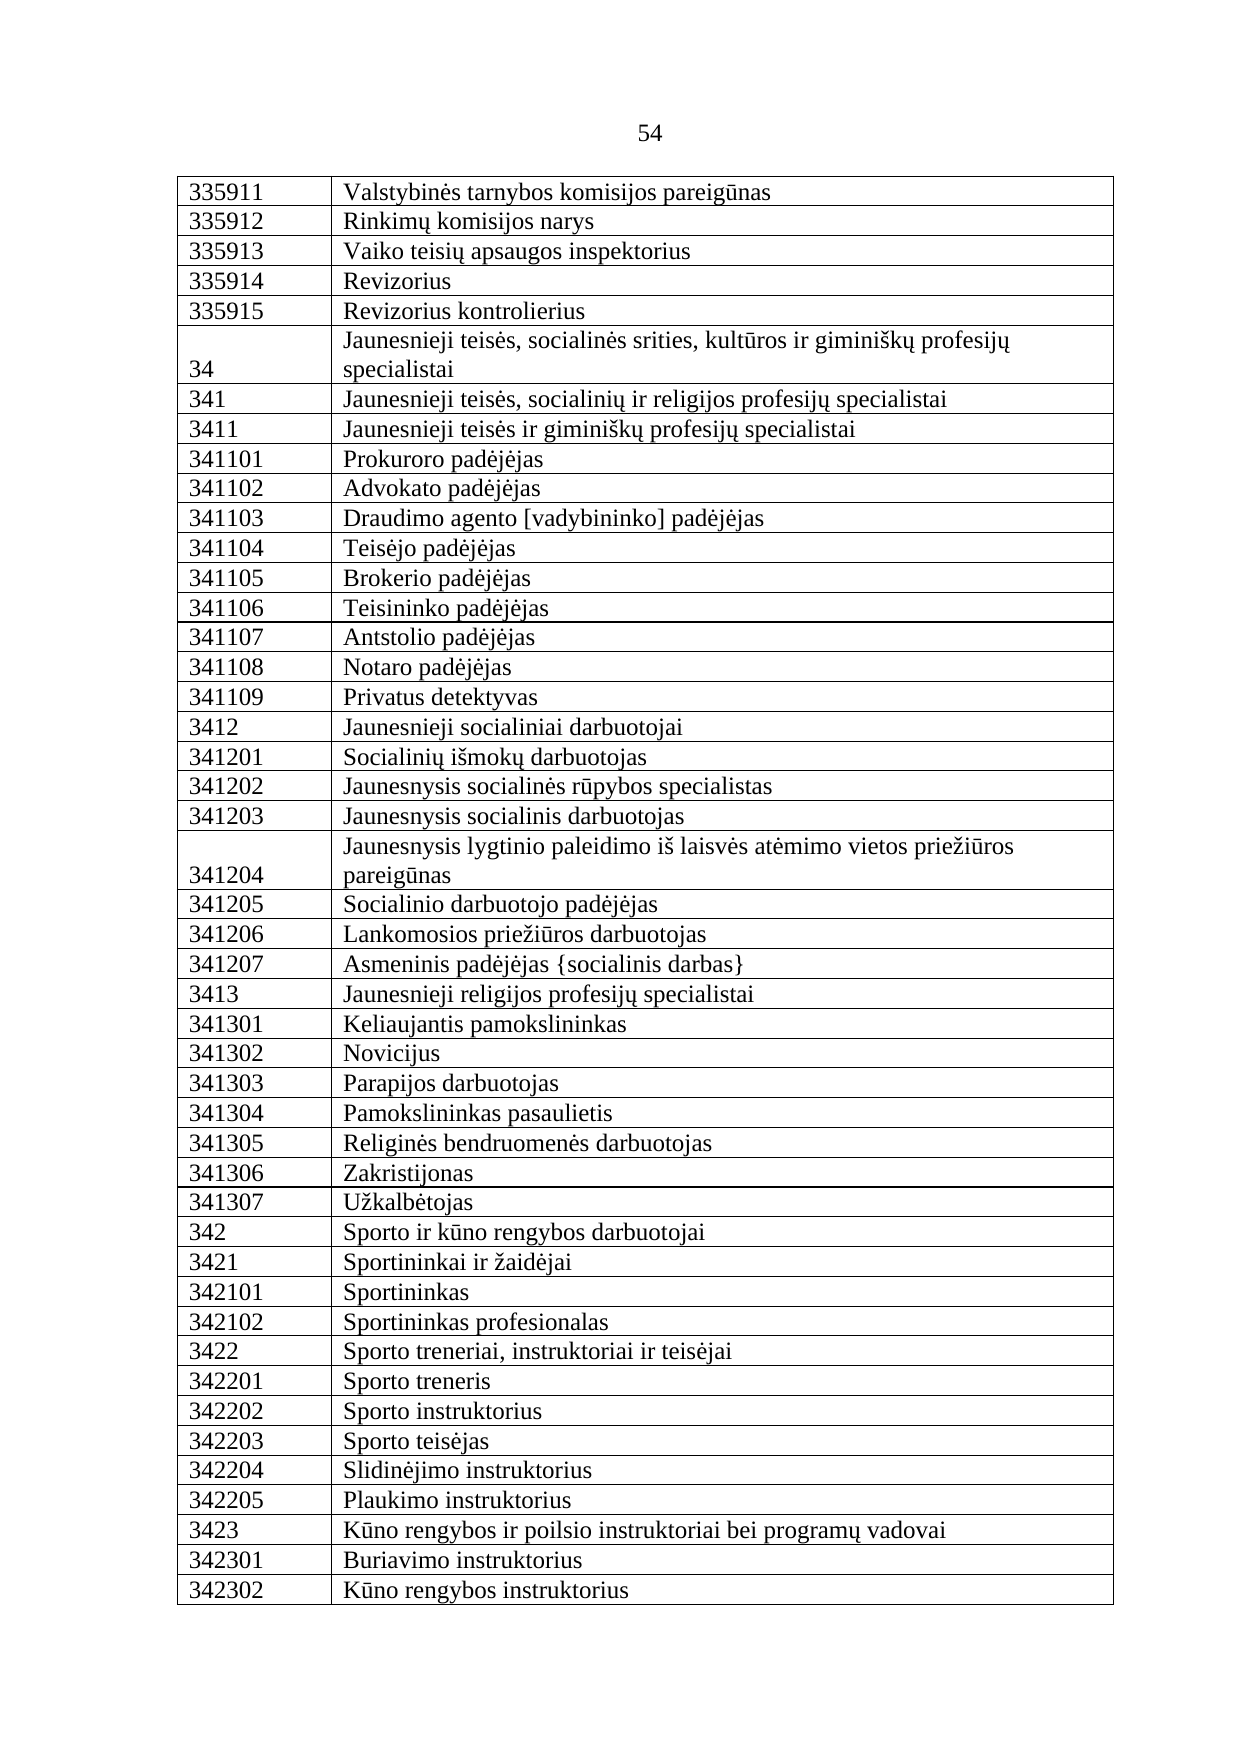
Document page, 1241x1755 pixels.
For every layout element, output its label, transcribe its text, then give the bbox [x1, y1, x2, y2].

table_cell 3421 [178, 1247, 331, 1276]
table_cell [1114, 1067, 1119, 1097]
table_cell Revizorius [332, 266, 1113, 295]
table_cell Socialinio darbuotojo padėjėjas [332, 890, 1113, 918]
table_cell 335914 [178, 266, 331, 295]
table_cell 341306 [178, 1158, 331, 1186]
table_cell [1114, 205, 1119, 235]
table_cell [1114, 1306, 1119, 1335]
table_cell [1114, 1186, 1119, 1216]
table_cell 341106 [178, 593, 331, 621]
table_cell 342205 [178, 1485, 331, 1514]
table_cell 341302 [178, 1039, 331, 1067]
table_cell 341102 [178, 474, 331, 502]
table_cell 342101 [178, 1277, 331, 1306]
table_cell 341205 [178, 890, 331, 918]
table_cell 341204 [178, 831, 331, 888]
table_cell 341104 [178, 533, 331, 562]
table_cell [1114, 889, 1119, 918]
table_cell 342301 [178, 1545, 331, 1574]
table_cell 341202 [178, 771, 331, 800]
table_cell 341201 [178, 742, 331, 770]
table_cell [1114, 1276, 1119, 1306]
table_cell Jaunesnieji teisės ir giminiškų profesijų specialistai [332, 414, 1113, 443]
table_cell 341 [178, 384, 331, 413]
table_cell Jaunesnysis lygtinio paleidimo iš laisvės atėmimo vietos priežiūros pareigūnas [332, 831, 1113, 888]
table_cell 3422 [178, 1336, 331, 1365]
table_cell Teisėjo padėjėjas [332, 533, 1113, 562]
table_cell Teisininko padėjėjas [332, 593, 1113, 621]
table_cell 335913 [178, 236, 331, 265]
table_cell 342302 [178, 1575, 331, 1603]
table_cell 342202 [178, 1396, 331, 1425]
table_cell [1114, 621, 1119, 651]
table_cell 342204 [178, 1456, 331, 1484]
table_cell [1114, 830, 1119, 888]
table_cell [1114, 295, 1119, 324]
table_cell Kūno rengybos instruktorius [332, 1575, 1113, 1603]
table_cell Jaunesnieji teisės, socialinės srities, kultūros ir giminiškų profesijų specialistai [332, 326, 1113, 383]
table_cell 342102 [178, 1307, 331, 1335]
table_cell Pamokslininkas pasaulietis [332, 1098, 1113, 1127]
table_cell Buriavimo instruktorius [332, 1545, 1113, 1574]
table_cell Sporto treneris [332, 1366, 1113, 1395]
table_cell [1114, 1544, 1119, 1574]
table_cell Užkalbėtojas [332, 1188, 1113, 1216]
table_cell Sportininkas [332, 1277, 1113, 1306]
table_cell 335911 [178, 177, 331, 205]
table_cell [1114, 1157, 1119, 1186]
table_cell Jaunesnieji socialiniai darbuotojai [332, 712, 1113, 741]
table_cell [1114, 443, 1119, 472]
table_cell Plaukimo instruktorius [332, 1485, 1113, 1514]
table_cell 3412 [178, 712, 331, 741]
table_cell [1114, 473, 1119, 502]
table_cell Jaunesnieji religijos profesijų specialistai [332, 979, 1113, 1008]
table_cell Valstybinės tarnybos komisijos pareigūnas [332, 177, 1113, 205]
table_cell 335915 [178, 296, 331, 324]
table_cell [1114, 532, 1119, 562]
table_cell 3413 [178, 979, 331, 1008]
table_cell Jaunesnysis socialinės rūpybos specialistas [332, 771, 1113, 800]
table_cell Parapijos darbuotojas [332, 1068, 1113, 1097]
table_cell [1114, 1335, 1119, 1365]
table_cell [1114, 265, 1119, 295]
table_cell [1114, 741, 1119, 770]
table_cell 341203 [178, 801, 331, 830]
table_cell [1114, 1216, 1119, 1246]
table_cell [1114, 1008, 1119, 1037]
table_cell Brokerio padėjėjas [332, 563, 1113, 592]
table_cell [1114, 502, 1119, 532]
table_cell Religinės bendruomenės darbuotojas [332, 1128, 1113, 1157]
table_cell 3411 [178, 414, 331, 443]
table_cell 34 [178, 326, 331, 383]
table_cell Vaiko teisių apsaugos inspektorius [332, 236, 1113, 265]
table_cell [1114, 918, 1119, 948]
table_cell Draudimo agento [vadybininko] padėjėjas [332, 503, 1113, 532]
table_cell [1114, 562, 1119, 592]
table_cell [1114, 592, 1119, 621]
table_cell [1114, 800, 1119, 830]
table_cell [1114, 413, 1119, 443]
table_cell 342203 [178, 1426, 331, 1454]
table_cell Sportininkai ir žaidėjai [332, 1247, 1113, 1276]
table_cell [1114, 1365, 1119, 1395]
table_cell Socialinių išmokų darbuotojas [332, 742, 1113, 770]
table_cell Notaro padėjėjas [332, 652, 1113, 681]
table_cell Sporto instruktorius [332, 1396, 1113, 1425]
table_cell 341108 [178, 652, 331, 681]
table_cell [1114, 325, 1119, 383]
table_cell [1114, 1246, 1119, 1276]
table_cell [1114, 1455, 1119, 1484]
table_cell [1114, 383, 1119, 413]
table_cell Keliaujantis pamokslininkas [332, 1009, 1113, 1037]
table_cell [1114, 711, 1119, 741]
table_cell Sporto ir kūno rengybos darbuotojai [332, 1217, 1113, 1246]
table_cell Jaunesnysis socialinis darbuotojas [332, 801, 1113, 830]
table_cell [1114, 1038, 1119, 1067]
table_cell [1114, 1395, 1119, 1425]
table_cell 341207 [178, 949, 331, 978]
table_cell Slidinėjimo instruktorius [332, 1456, 1113, 1484]
table_cell [1114, 235, 1119, 265]
table_cell 341107 [178, 623, 331, 651]
table_cell 341307 [178, 1188, 331, 1216]
table_cell 341101 [178, 444, 331, 472]
table_cell 341103 [178, 503, 331, 532]
table_cell Antstolio padėjėjas [332, 623, 1113, 651]
table_cell Jaunesnieji teisės, socialinių ir religijos profesijų specialistai [332, 384, 1113, 413]
table_cell [1114, 948, 1119, 978]
table_cell Advokato padėjėjas [332, 474, 1113, 502]
table_cell 341109 [178, 682, 331, 711]
table_cell [1114, 1514, 1119, 1544]
table_cell Zakristijonas [332, 1158, 1113, 1186]
table_cell [1114, 1484, 1119, 1514]
table_cell 335912 [178, 206, 331, 235]
table_cell [1114, 1127, 1119, 1157]
table_cell 341305 [178, 1128, 331, 1157]
table_cell Prokuroro padėjėjas [332, 444, 1113, 472]
table_cell [1114, 770, 1119, 800]
table_cell [1114, 681, 1119, 711]
table_cell 342 [178, 1217, 331, 1246]
table_cell 342201 [178, 1366, 331, 1395]
table_cell Lankomosios priežiūros darbuotojas [332, 919, 1113, 948]
table_cell 341206 [178, 919, 331, 948]
table_cell Sporto teisėjas [332, 1426, 1113, 1454]
table_cell 3423 [178, 1515, 331, 1544]
table_cell [1114, 1097, 1119, 1127]
table_cell Privatus detektyvas [332, 682, 1113, 711]
table_cell 341304 [178, 1098, 331, 1127]
table_cell [1114, 978, 1119, 1008]
table_cell [1114, 1574, 1119, 1603]
table_cell Rinkimų komisijos narys [332, 206, 1113, 235]
table_cell Sporto treneriai, instruktoriai ir teisėjai [332, 1336, 1113, 1365]
table_cell Novicijus [332, 1039, 1113, 1067]
table_cell 341105 [178, 563, 331, 592]
table_cell [1114, 1425, 1119, 1454]
table_cell 341301 [178, 1009, 331, 1037]
table_cell Kūno rengybos ir poilsio instruktoriai bei programų vadovai [332, 1515, 1113, 1544]
table_cell [1114, 651, 1119, 681]
table_cell Asmeninis padėjėjas {socialinis darbas} [332, 949, 1113, 978]
table_cell 341303 [178, 1068, 331, 1097]
table_cell [1114, 176, 1119, 205]
table_cell Revizorius kontrolierius [332, 296, 1113, 324]
table_cell Sportininkas profesionalas [332, 1307, 1113, 1335]
